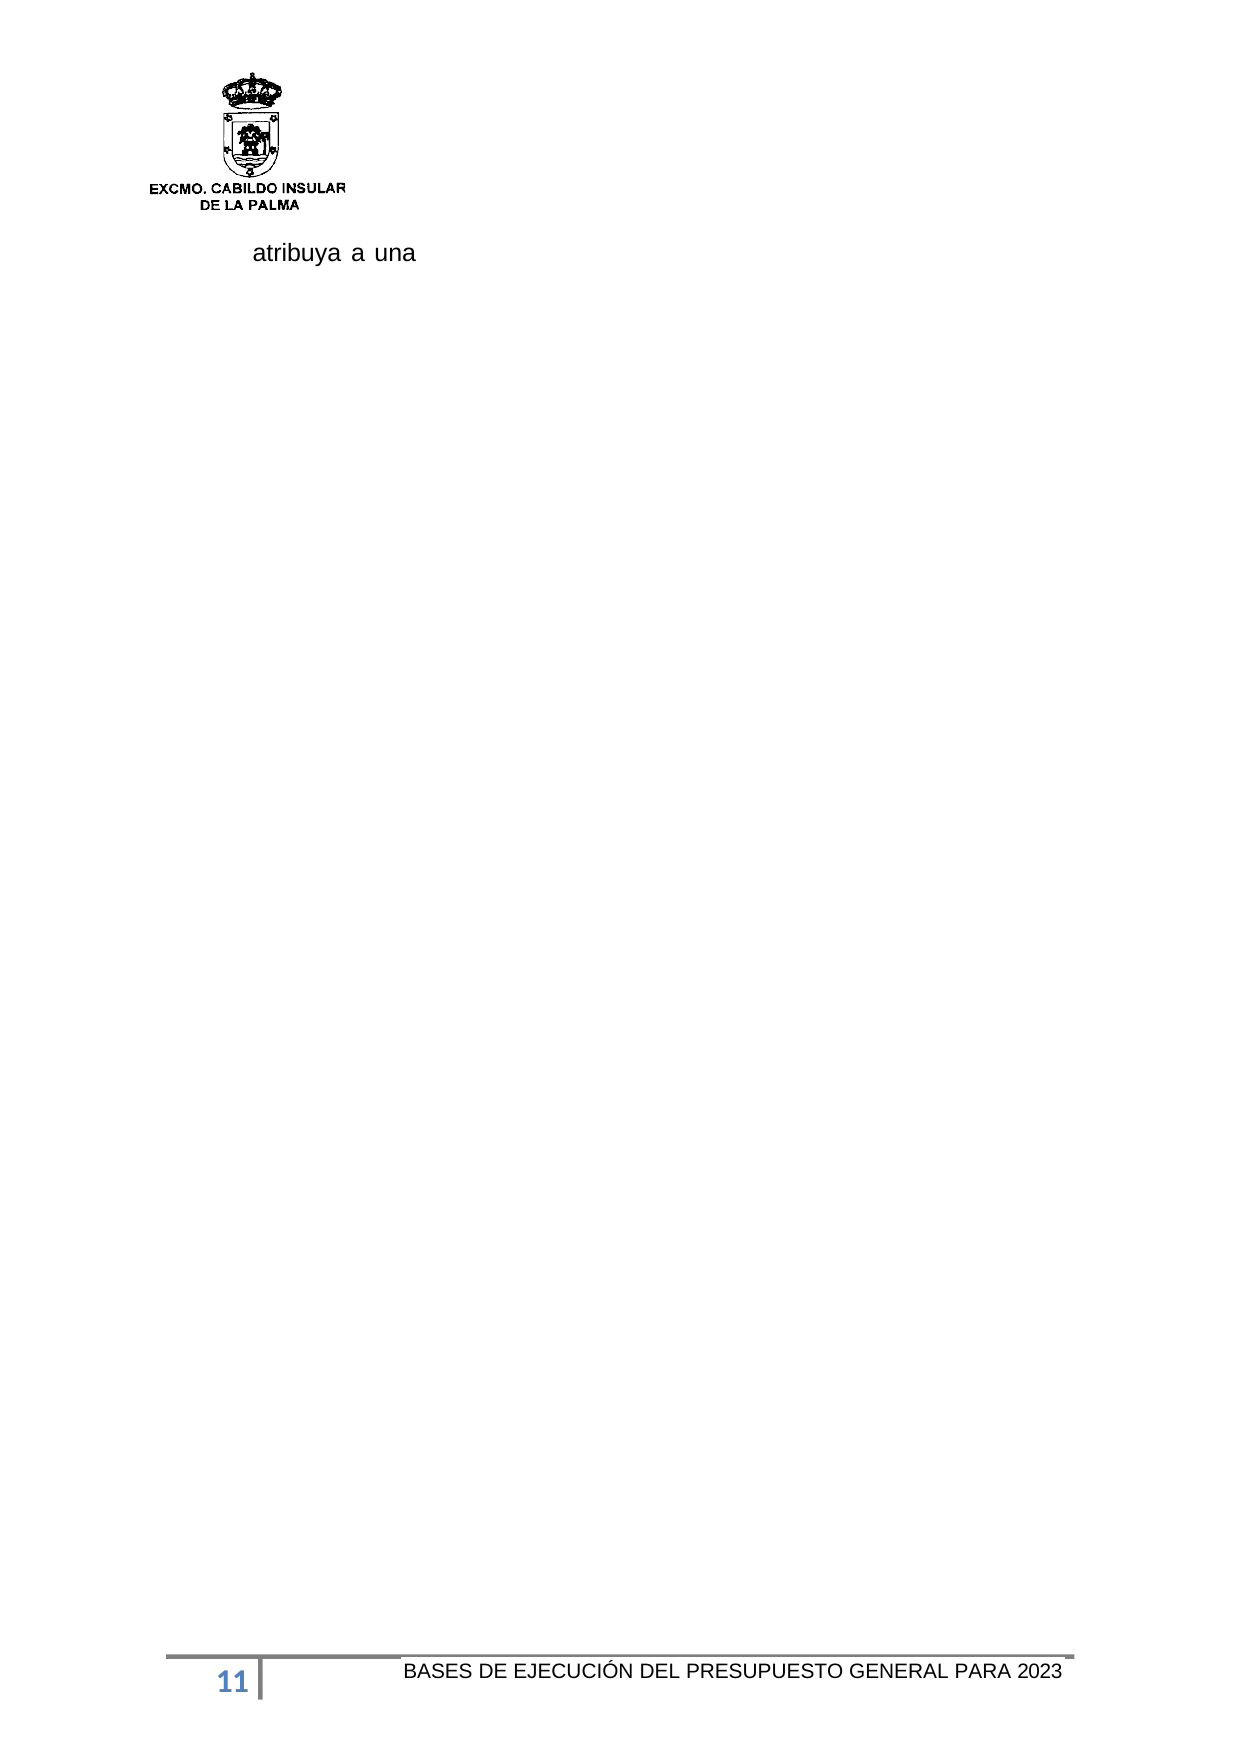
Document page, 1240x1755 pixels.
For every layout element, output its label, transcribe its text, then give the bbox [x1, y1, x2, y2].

list atribuya a una [215, 238, 1106, 267]
